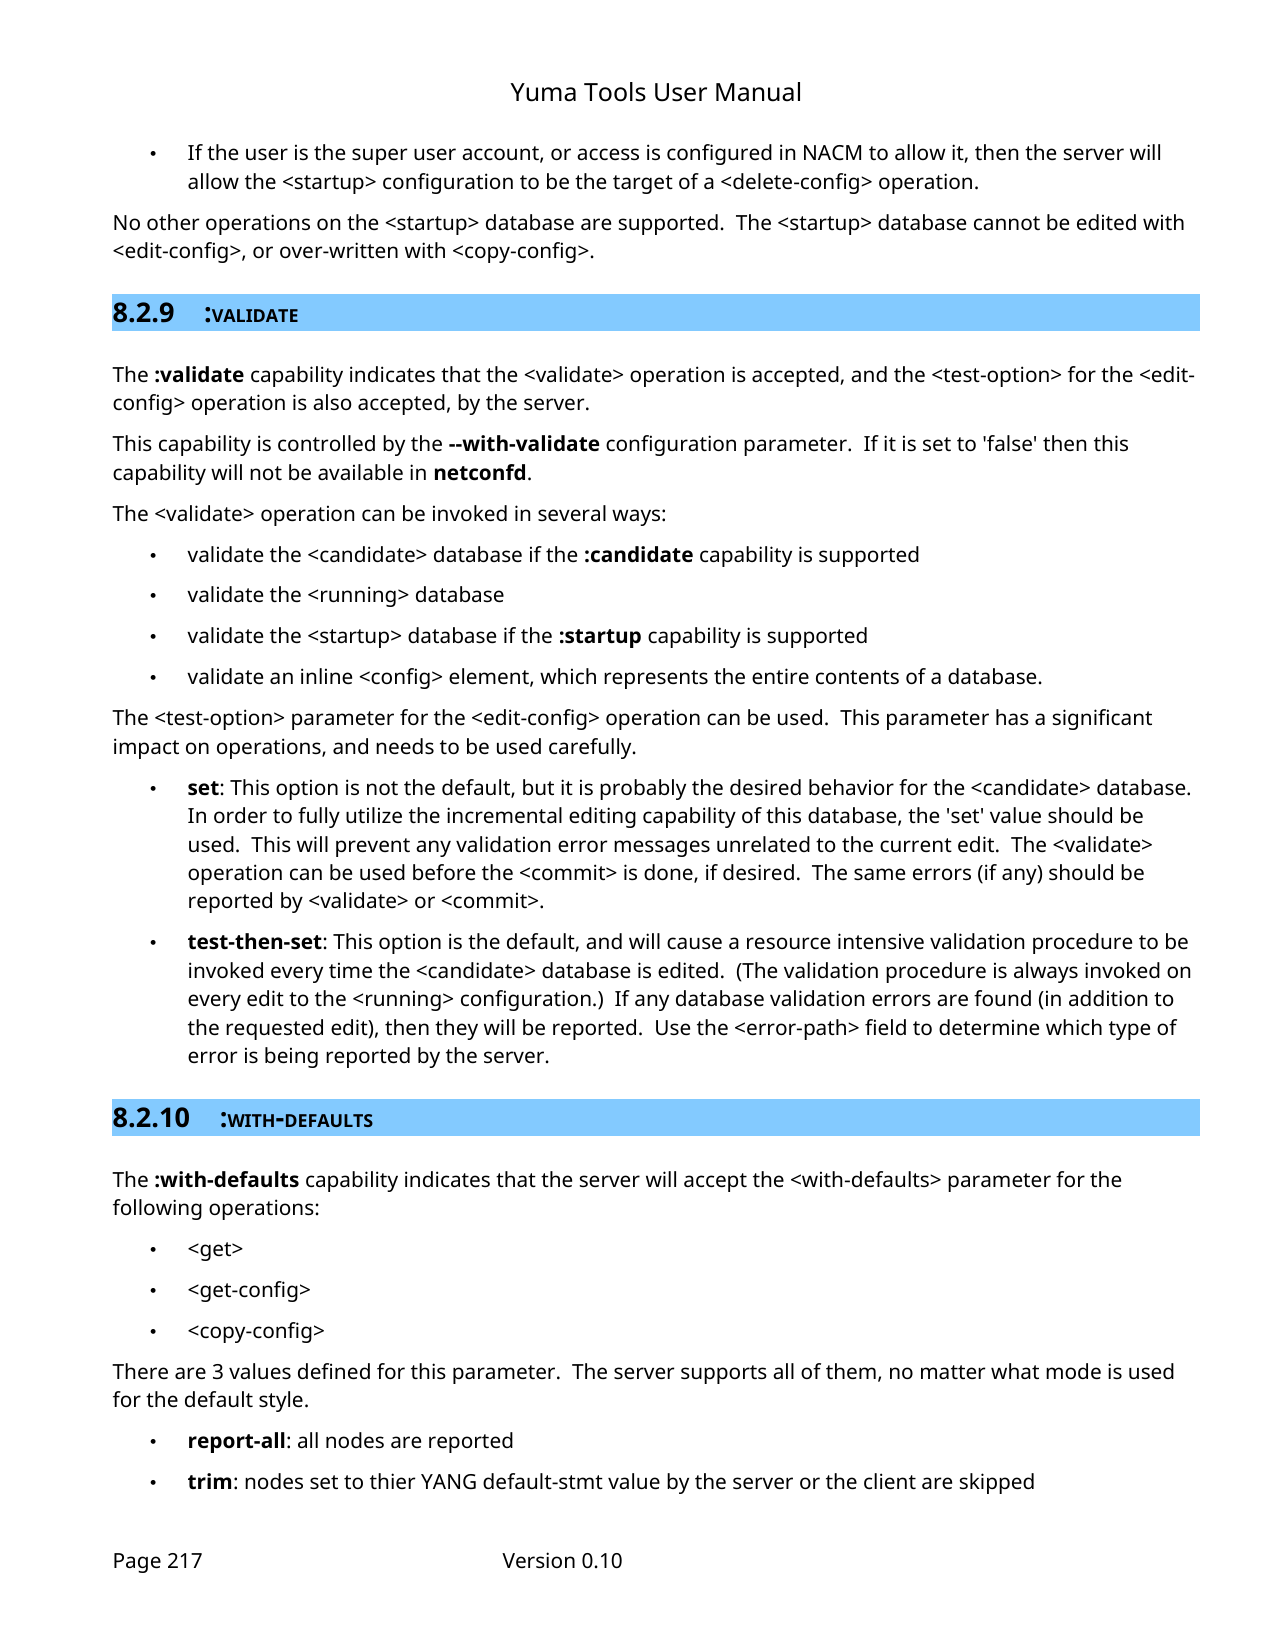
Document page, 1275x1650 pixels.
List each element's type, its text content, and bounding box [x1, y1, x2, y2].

list validate the <candidate> database if the :candidate capability is supported [150, 540, 1200, 568]
list validate an inline <config> element, which represents the entire contents of a database. [150, 662, 1200, 691]
text The :validate capability indicates that the <validate> operation is accepted, and the <test-option> for the <edit-config> operation is also accepted, by the server. [112, 360, 1200, 417]
text The <test-option> parameter for the <edit-config> operation can be used. This parameter has a significant impact on operations, and needs to be used carefully. [112, 703, 1200, 760]
list test-then-set: This option is the default, and will cause a resource intensive validation procedure to be invoked every time the <candidate> database is edited. (The validation procedure is always invoked on every edit to the <running> configuration.) If any database validation errors are found (in addition to the requested edit), then they will be reported. Use the <error-path> field to determine which type of error is being reported by the server. [150, 927, 1200, 1070]
subtitle :with-defaults [112, 1099, 1200, 1136]
text The <validate> operation can be invoked in several ways: [112, 499, 1200, 527]
list <copy-config> [150, 1316, 1200, 1344]
list <get> [150, 1234, 1200, 1263]
list If the user is the super user account, or access is configured in NACM to allow it, then the server will allow the <startup> configuration to be the target of a <delete-config> operation. [150, 138, 1200, 195]
subtitle :validate [112, 294, 1200, 331]
text This capability is controlled by the --with-validate configuration parameter. If it is set to 'false' then this capability will not be available in netconfd. [112, 429, 1200, 486]
text There are 3 values defined for this parameter. The server supports all of them, no matter what mode is used for the default style. [112, 1357, 1200, 1414]
list <get-config> [150, 1275, 1200, 1304]
list trim: nodes set to thier YANG default-stmt value by the server or the client are skipped [150, 1467, 1200, 1496]
list report-all: all nodes are reported [150, 1426, 1200, 1455]
text The :with-defaults capability indicates that the server will accept the <with-defaults> parameter for the following operations: [112, 1165, 1200, 1222]
text No other operations on the <startup> database are supported. The <startup> database cannot be edited with <edit-config>, or over-written with <copy-config>. [112, 208, 1200, 265]
list validate the <running> database [150, 581, 1200, 609]
list validate the <startup> database if the :startup capability is supported [150, 622, 1200, 650]
list set: This option is not the default, but it is probably the desired behavior for the <candidate> database. In order to fully utilize the incremental editing capability of this database, the 'set' value should be used. This will prevent any validation error messages unrelated to the current edit. The <validate> operation can be used before the <commit> is done, if desired. The same errors (if any) should be reported by <validate> or <commit>. [150, 773, 1200, 915]
